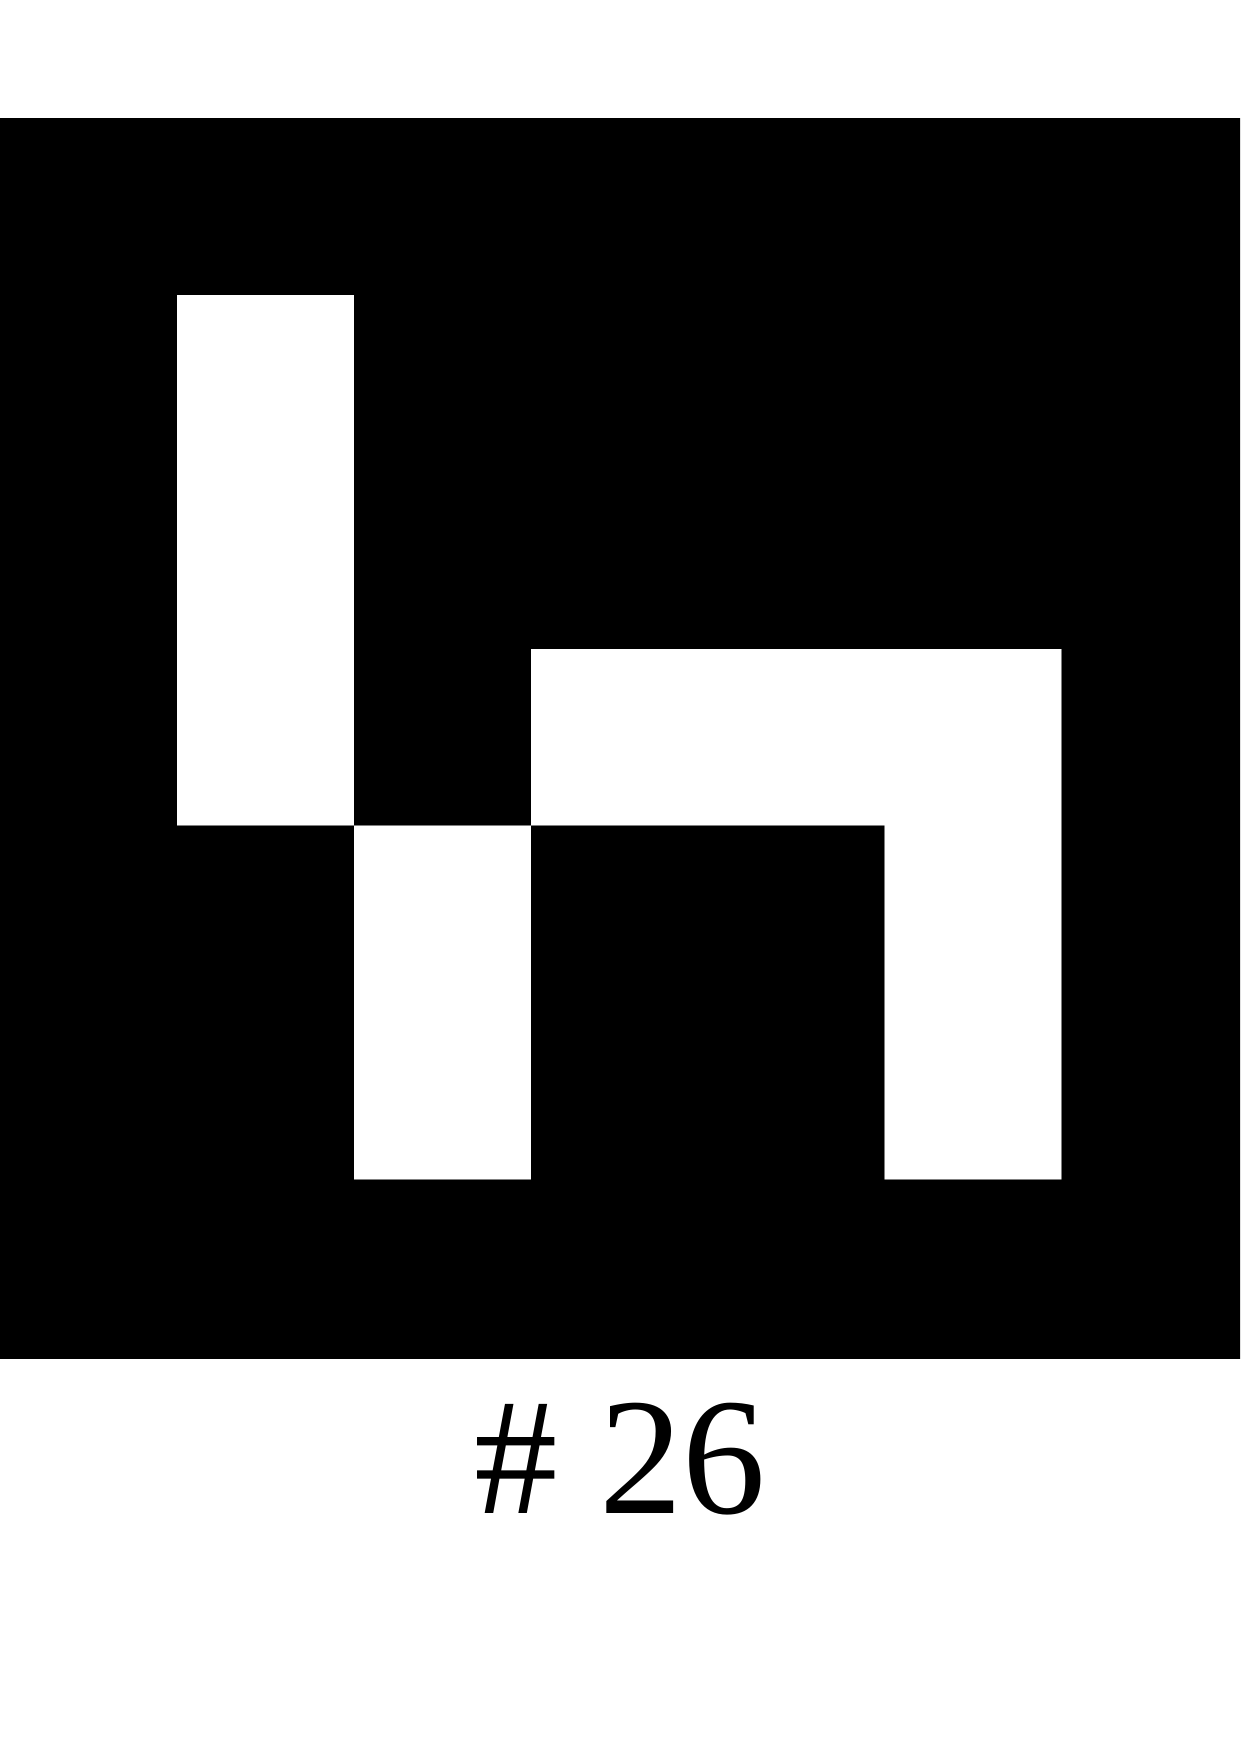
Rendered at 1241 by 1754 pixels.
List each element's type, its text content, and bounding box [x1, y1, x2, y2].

text # 26 [118, 1359, 1122, 1550]
picture [0, 118, 1241, 1359]
